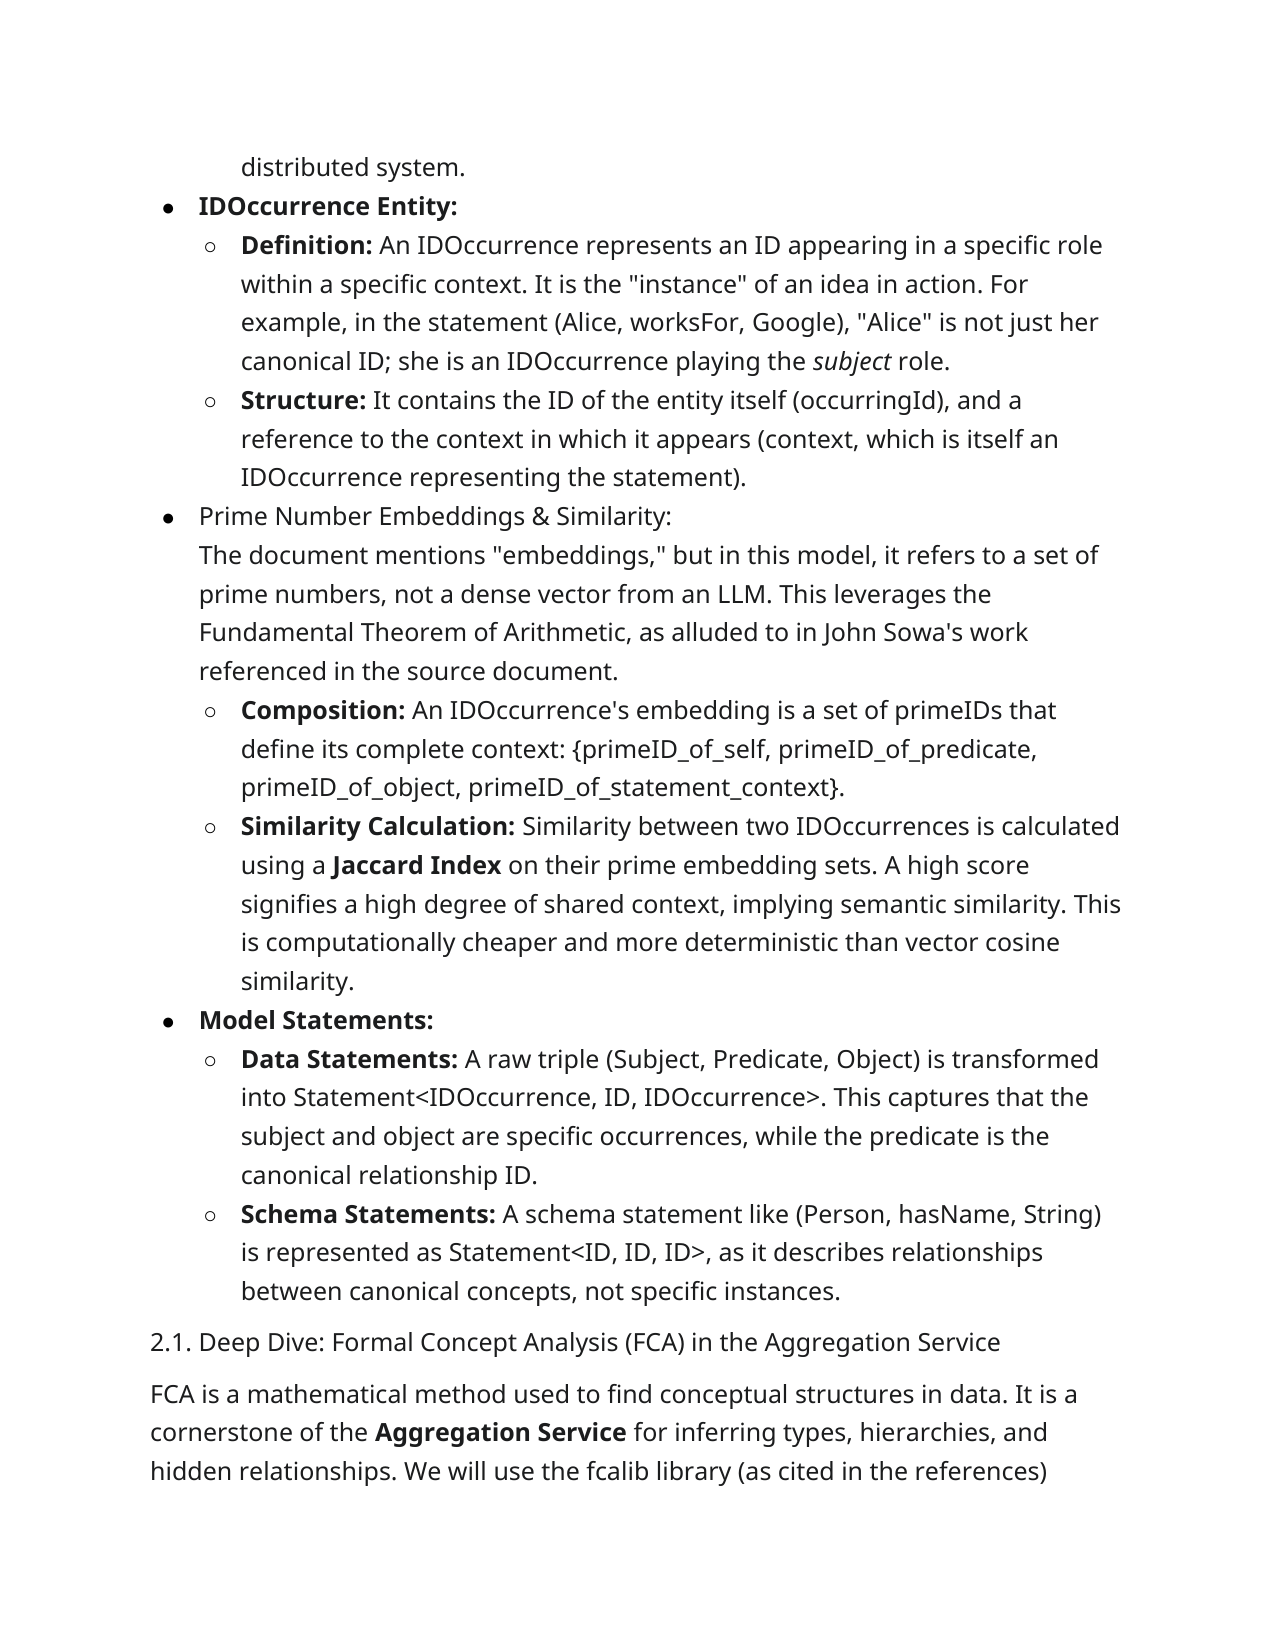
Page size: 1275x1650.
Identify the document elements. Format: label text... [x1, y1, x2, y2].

list Prime Number Embeddings & Similarity: The document mentions "embeddings," but in this model, it refers to a set of prime numbers, not a dense vector from an LLM. This leverages the Fundamental Theorem of Arithmetic, as alluded to in John Sowa's work referenced in the source document. [161, 499, 1125, 688]
list Schema Statements: A schema statement like (Person, hasName, String) is represented as Statement<ID, ID, ID>, as it describes relationships between canonical concepts, not specific instances. [203, 1196, 1125, 1308]
list Structure: It contains the ID of the entity itself (occurringId), and a reference to the context in which it appears (context, which is itself an IDOccurrence representing the statement). [203, 382, 1125, 494]
list distributed system. [203, 150, 1125, 184]
list Data Statements: A raw triple (Subject, Predicate, Object) is transformed into Statement<IDOccurrence, ID, IDOccurrence>. This captures that the subject and object are specific occurrences, while the predicate is the canonical relationship ID. [203, 1041, 1125, 1192]
subtitle 2.1. Deep Dive: Formal Concept Analysis (FCA) in the Aggregation Service [150, 1325, 1125, 1359]
text FCA is a mathematical method used to find conceptual structures in data. It is a cornerstone of the Aggregation Service for inferring types, hierarchies, and hidden relationships. We will use the fcalib library (as cited in the references) [150, 1376, 1125, 1488]
list Similarity Calculation: Similarity between two IDOccurrences is calculated using a Jaccard Index on their prime embedding sets. A high score signifies a high degree of shared context, implying semantic similarity. This is computationally cheaper and more deterministic than vector cosine similarity. [203, 809, 1125, 998]
list Definition: An IDOccurrence represents an ID appearing in a specific role within a specific context. It is the "instance" of an idea in action. For example, in the statement (Alice, worksFor, Google), "Alice" is not just her canonical ID; she is an IDOccurrence playing the subject role. [203, 227, 1125, 378]
list Model Statements: [161, 1002, 1125, 1037]
list IDOccurrence Entity: [161, 189, 1125, 223]
list Composition: An IDOccurrence's embedding is a set of primeIDs that define its complete context: {primeID_of_self, primeID_of_predicate, primeID_of_object, primeID_of_statement_context}. [203, 692, 1125, 804]
